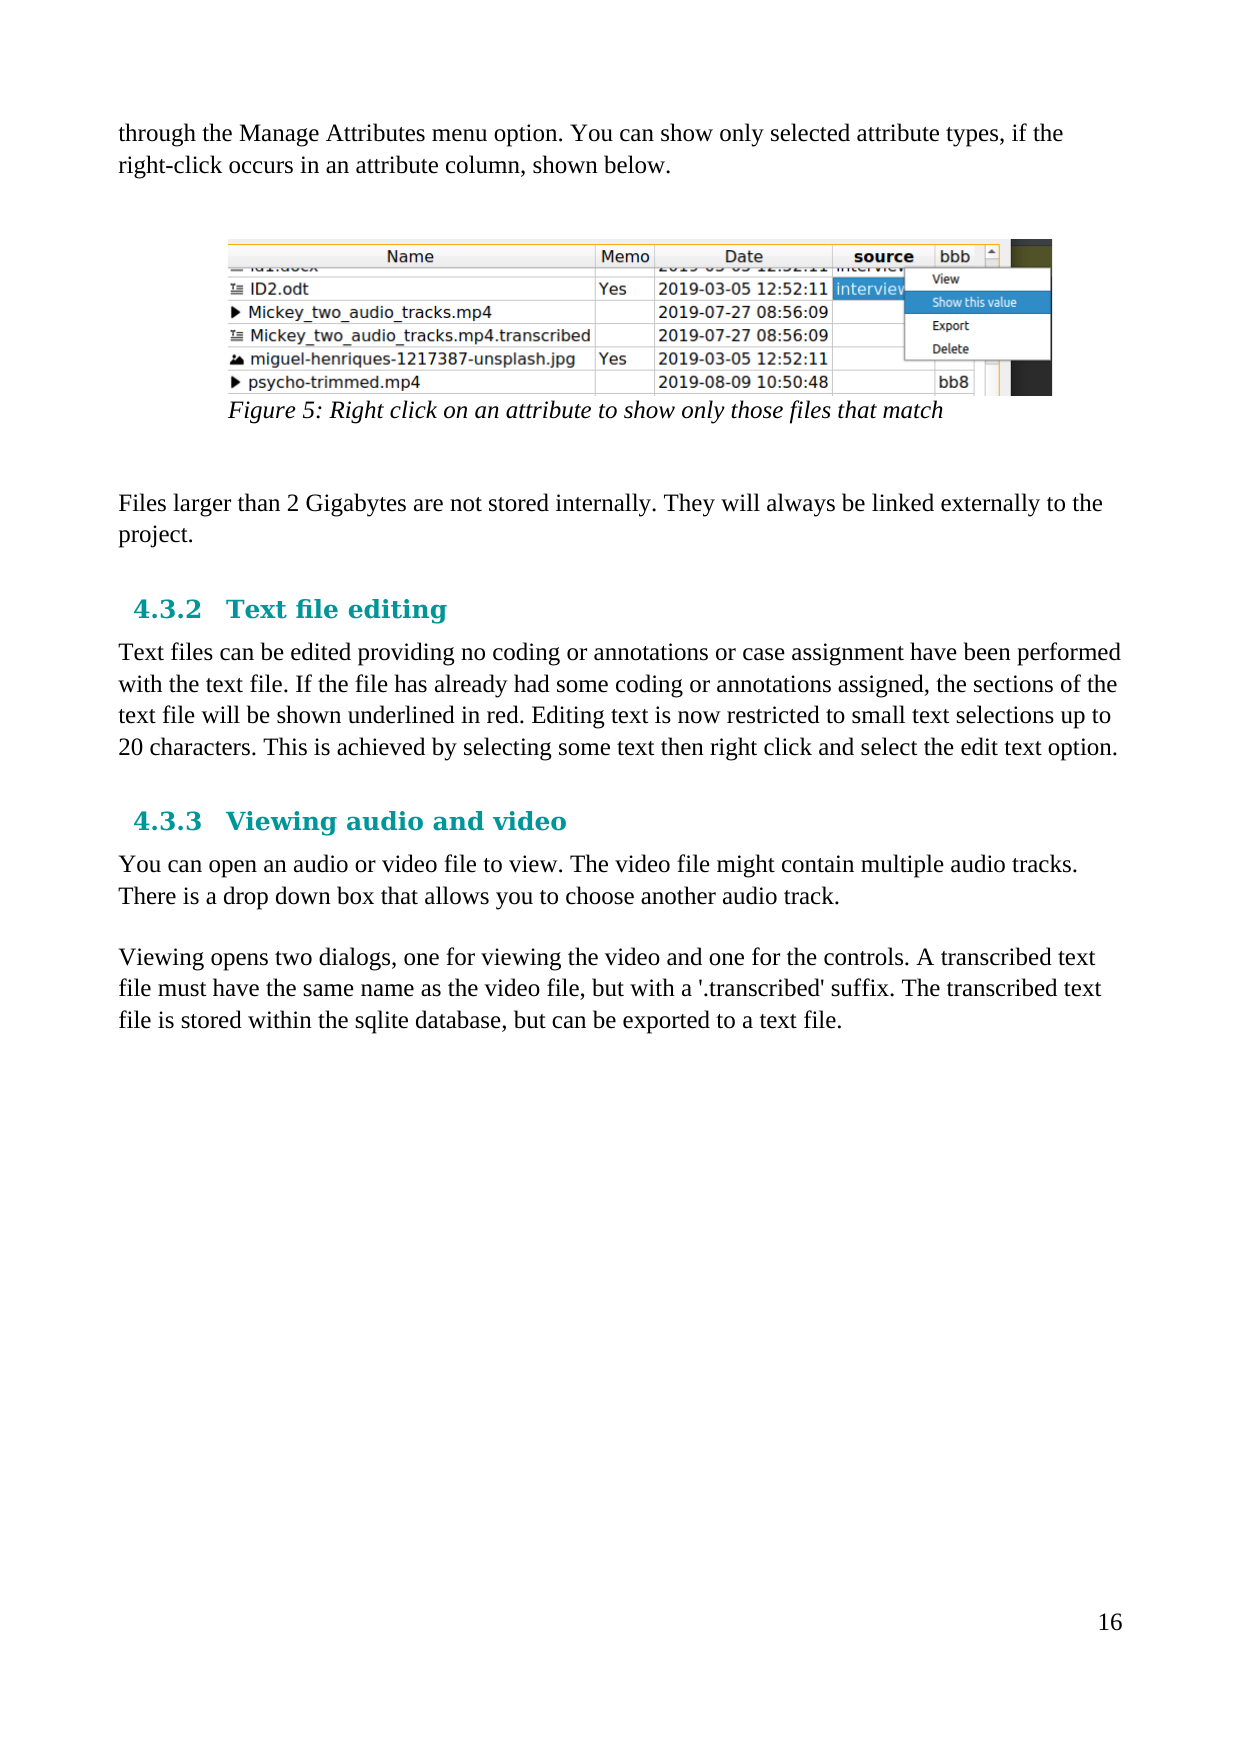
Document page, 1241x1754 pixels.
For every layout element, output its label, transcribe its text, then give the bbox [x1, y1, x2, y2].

text Figure 5: Right click on an attribute to show only those files that match [228, 396, 1052, 424]
subtitle Text file editing [124, 595, 1122, 624]
text Files larger than 2 Gigabytes are not stored internally. They will always be linked externally to the project. [118, 488, 1122, 548]
text Text files can be edited providing no coding or annotations or case assignment have been performed with the text file. If the file has already had some coding or annotations assigned, the sections of the text file will be shown underlined in red. Editing text is now restricted to small text selections up to 20 characters. This is achieved by selecting some text then right click and select the edit text option. [118, 637, 1122, 761]
text through the Manage Attributes menu option. You can show only selected attribute types, if the right-click occurs in an attribute column, shown below. [118, 118, 1122, 178]
subtitle Viewing audio and video [124, 807, 1122, 837]
picture [227, 239, 1053, 396]
text You can open an audio or video file to view. The video file might contain multiple audio tracks. There is a drop down box that allows you to choose another audio track. [118, 849, 1122, 909]
text Viewing opens two dialogs, one for viewing the video and one for the controls. A transcribed text file must have the same name as the video file, but with a '.transcribed' suffix. The transcribed text file is stored within the sqlite database, but can be exported to a text file. [118, 942, 1122, 1034]
